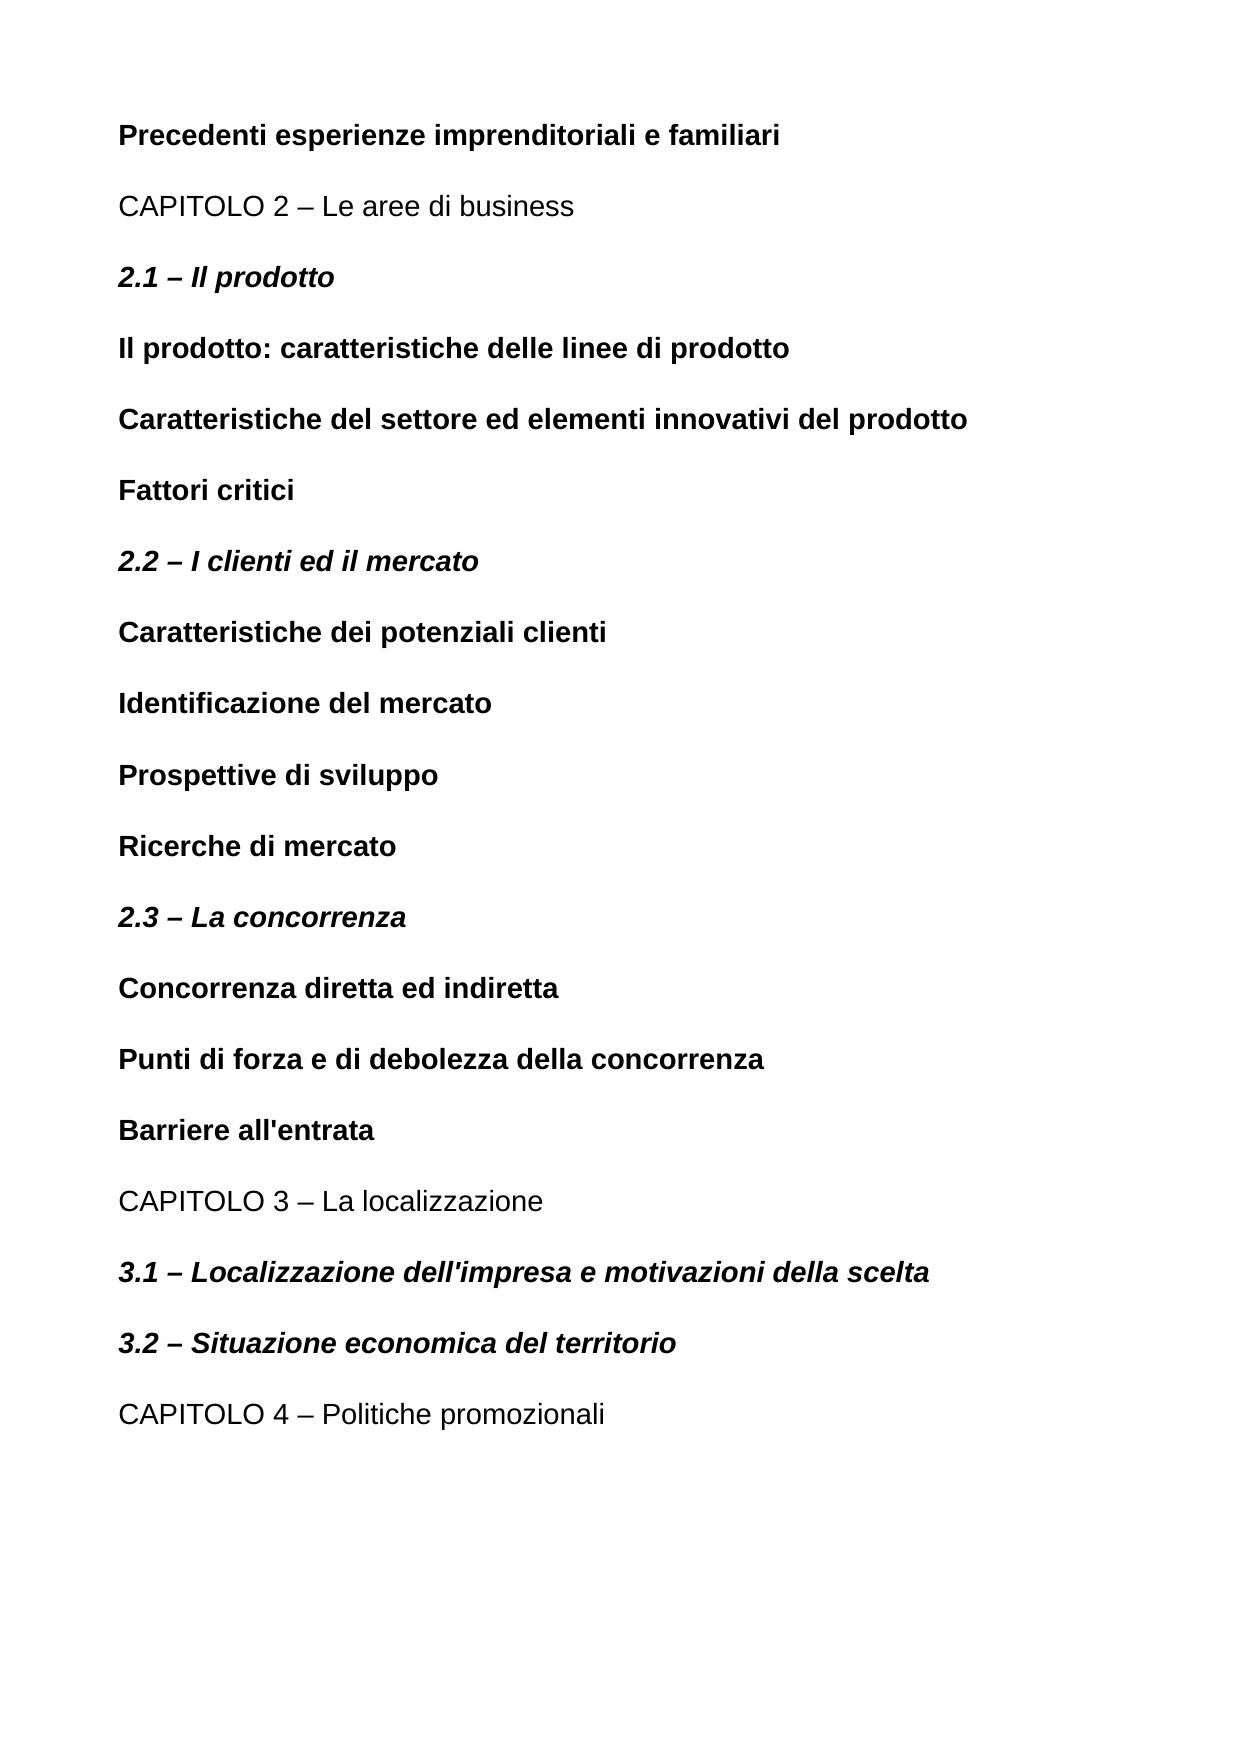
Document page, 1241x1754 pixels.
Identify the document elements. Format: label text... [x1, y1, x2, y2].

subtitle Ricerche di mercato [118, 828, 1122, 862]
subtitle 3.1 – Localizzazione dell'impresa e motivazioni della scelta [118, 1255, 1122, 1288]
subtitle Precedenti esperienze imprenditoriali e familiari [118, 118, 1122, 152]
subtitle Fattori critici [118, 473, 1122, 507]
subtitle 3.2 – Situazione economica del territorio [118, 1326, 1122, 1359]
subtitle 2.1 – Il prodotto [118, 260, 1122, 294]
subtitle Punti di forza e di debolezza della concorrenza [118, 1042, 1122, 1075]
subtitle Barriere all'entrata [118, 1113, 1122, 1146]
subtitle CAPITOLO 3 – La localizzazione [118, 1184, 1122, 1217]
subtitle CAPITOLO 2 – Le aree di business [118, 189, 1122, 223]
subtitle Caratteristiche dei potenziali clienti [118, 615, 1122, 649]
subtitle Concorrenza diretta ed indiretta [118, 971, 1122, 1004]
subtitle Caratteristiche del settore ed elementi innovativi del prodotto [118, 402, 1122, 436]
subtitle CAPITOLO 4 – Politiche promozionali [118, 1397, 1122, 1430]
subtitle Identificazione del mercato [118, 686, 1122, 720]
subtitle Il prodotto: caratteristiche delle linee di prodotto [118, 331, 1122, 365]
subtitle 2.3 – La concorrenza [118, 899, 1122, 933]
subtitle 2.2 – I clienti ed il mercato [118, 544, 1122, 578]
subtitle Prospettive di sviluppo [118, 757, 1122, 791]
